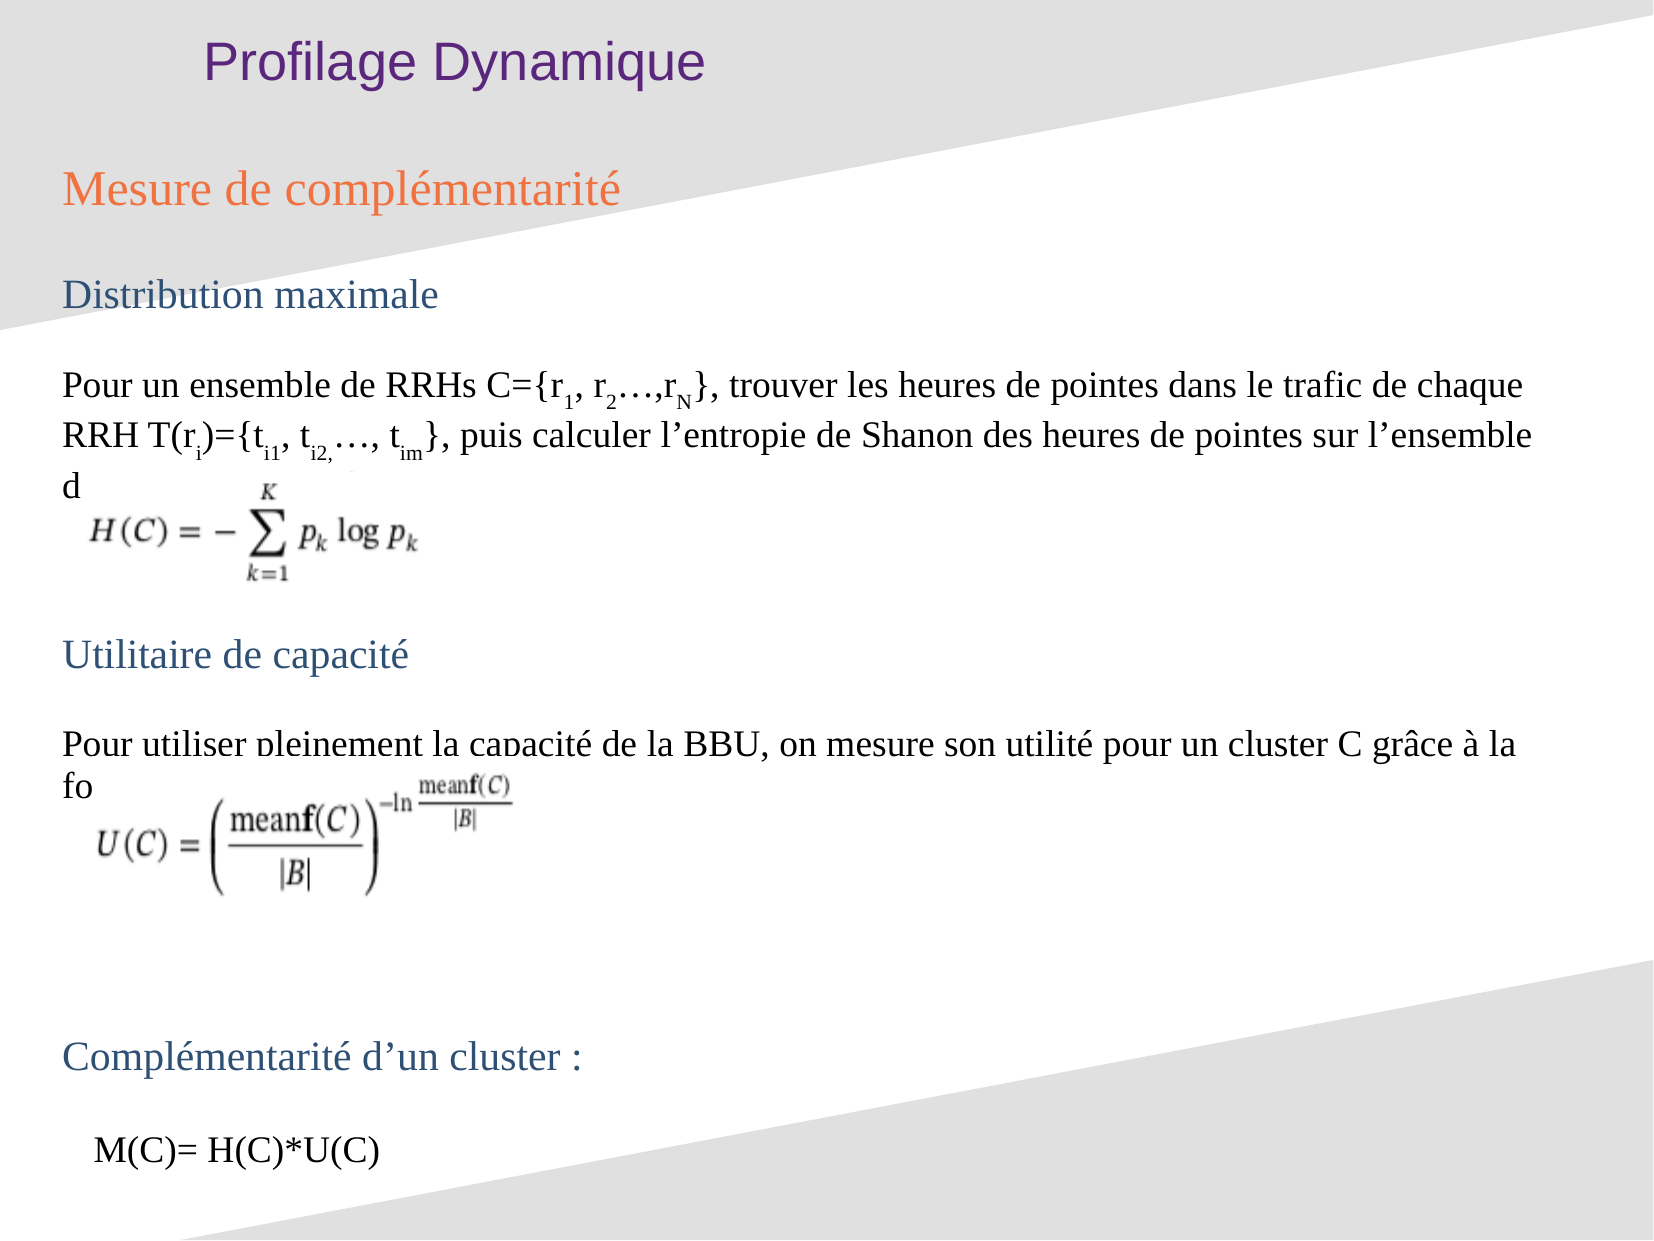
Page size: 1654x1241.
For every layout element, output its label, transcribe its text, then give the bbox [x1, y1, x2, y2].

text_box Profilage Dynamique [23, 23, 1619, 99]
picture [82, 472, 442, 591]
text_box Mesure de complémentarité Distribution maximale Pour un ensemble de RRHs C={r1, r2…,rN}, trouver les heures de pointes dans le trafic de chaque RRH T(ri)={ti1, ti2,…, tim}, puis calculer l’entropie de Shanon des heures de pointes sur l’ensemble des RRHs regroupés : Utilitaire de capacité Pour utiliser pleinement la capacité de la BBU, on mesure son utilité pour un cluster C grâce à la formule suivante : Complémentarité d’un cluster : M(C)= H(C)*U(C) [47, 153, 1607, 1241]
picture [92, 756, 526, 905]
